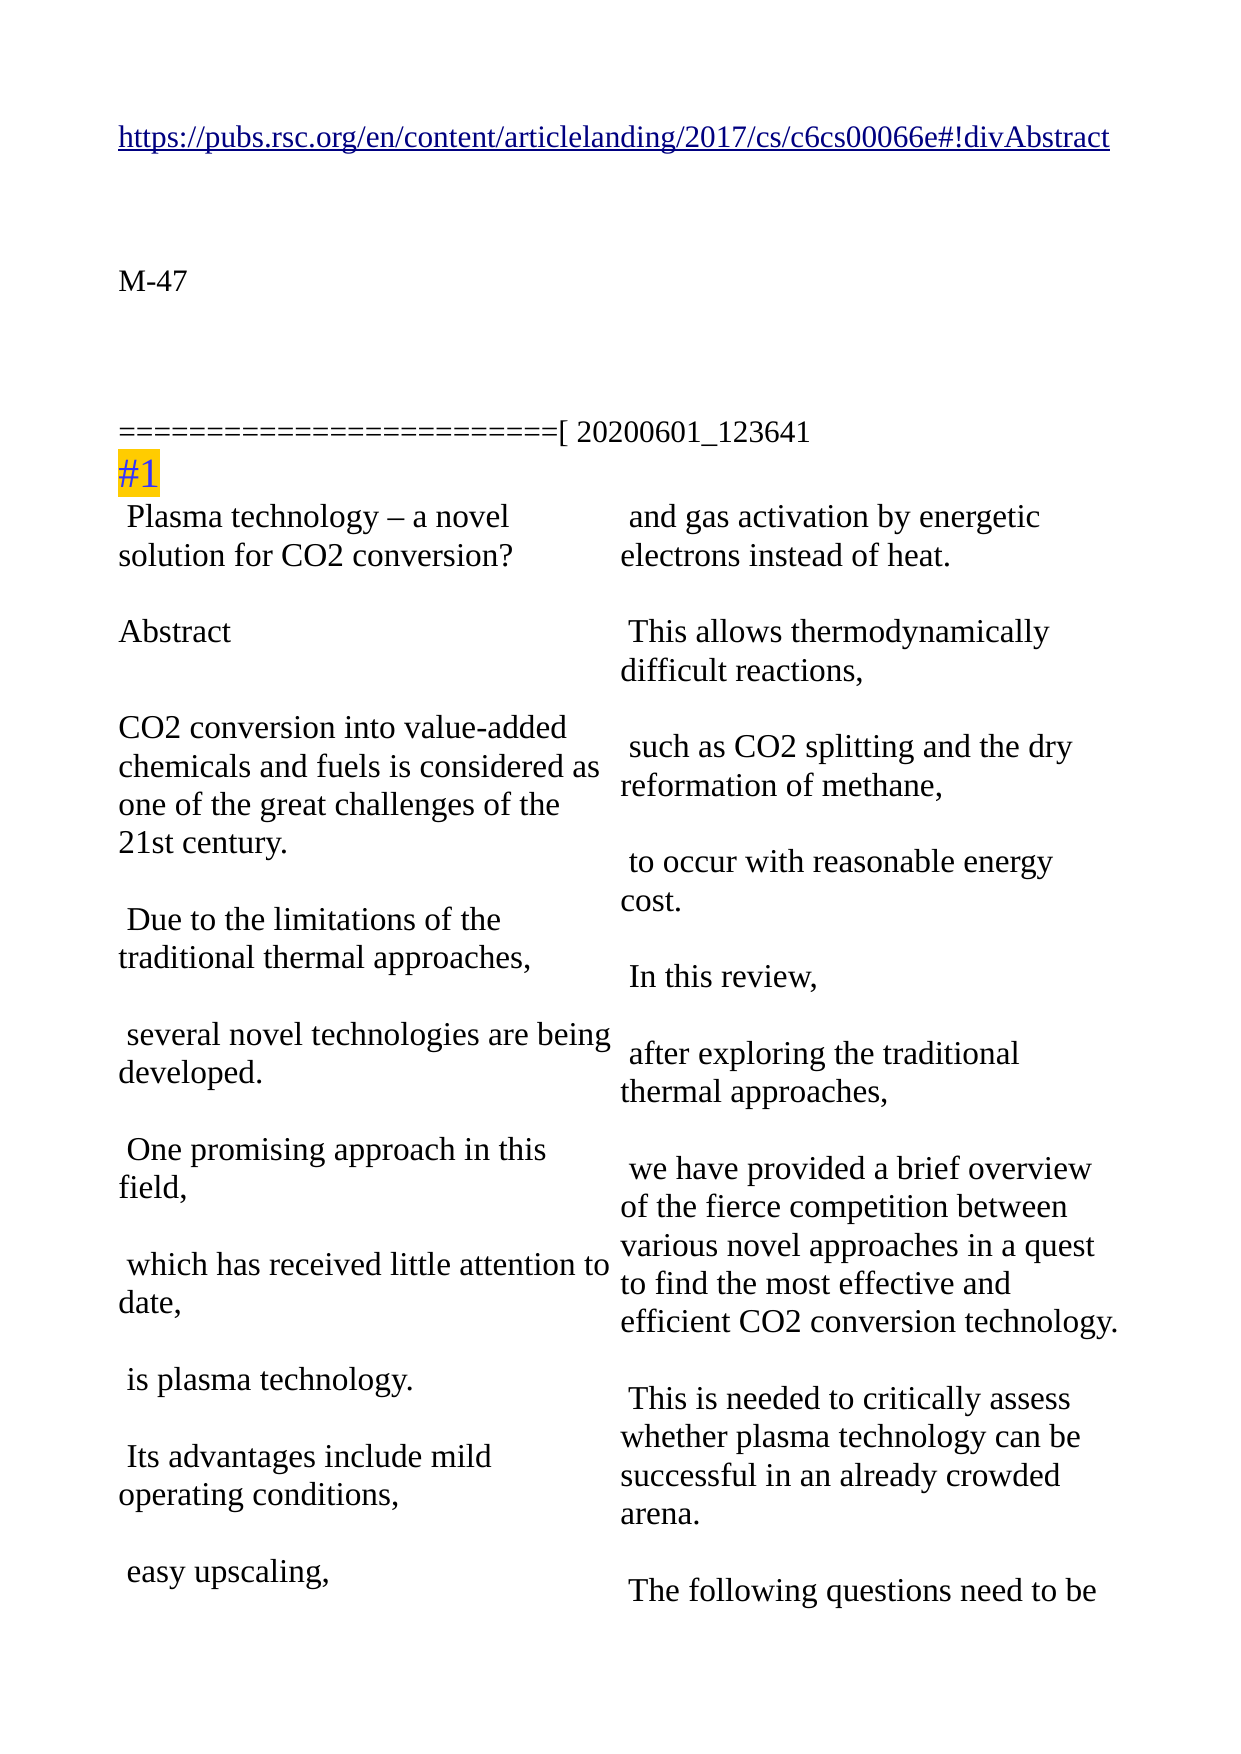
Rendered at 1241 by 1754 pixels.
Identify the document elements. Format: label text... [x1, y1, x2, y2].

text easy upscaling, [118, 1551, 620, 1589]
text Plasma technology – a novel solution for CO2 conversion? [118, 497, 620, 573]
text Its advantages include mild operating conditions, [118, 1436, 620, 1512]
text after exploring the traditional thermal approaches, [620, 1033, 1122, 1110]
text Due to the limitations of the traditional thermal approaches, [118, 899, 620, 976]
text =========================[ 20200601_123641 [118, 413, 1122, 449]
text CO2 conversion into value-added chemicals and fuels is considered as one of the great challenges of the 21st century. [118, 707, 620, 861]
text which has received little attention to date, [118, 1244, 620, 1321]
text we have provided a brief overview of the fierce competition between various novel approaches in a quest to find the most effective and efficient CO2 conversion technology. [620, 1148, 1122, 1340]
text is plasma technology. [118, 1359, 620, 1397]
text This allows thermodynamically difficult reactions, [620, 612, 1122, 688]
text The following questions need to be [620, 1570, 1122, 1608]
text and gas activation by energetic electrons instead of heat. [620, 497, 1122, 573]
text #1 [118, 449, 1122, 497]
text such as CO2 splitting and the dry reformation of methane, [620, 727, 1122, 803]
text https://pubs.rsc.org/en/content/articlelanding/2017/cs/c6cs00066e#!divAbstract [118, 118, 1122, 154]
text In this review, [620, 957, 1122, 995]
text Abstract [118, 612, 620, 650]
text This is needed to critically assess whether plasma technology can be successful in an already crowded arena. [620, 1378, 1122, 1532]
text M-47 [118, 262, 1122, 298]
text several novel technologies are being developed. [118, 1014, 620, 1091]
text One promising approach in this field, [118, 1129, 620, 1206]
text to occur with reasonable energy cost. [620, 842, 1122, 918]
